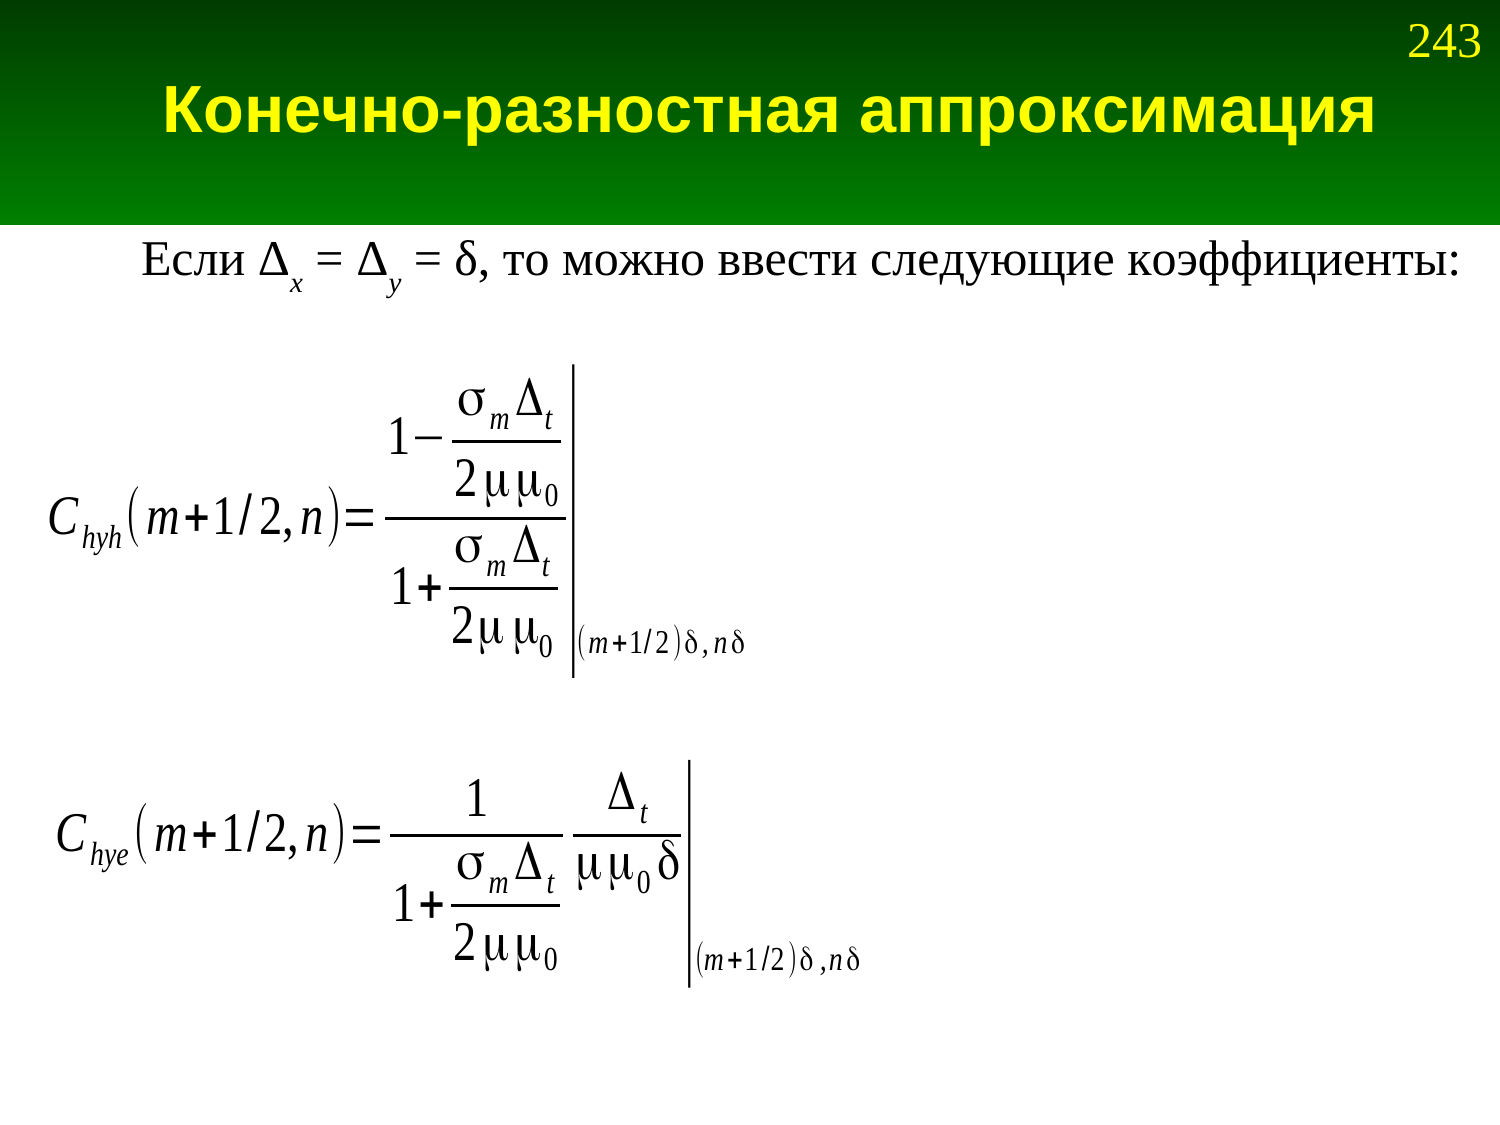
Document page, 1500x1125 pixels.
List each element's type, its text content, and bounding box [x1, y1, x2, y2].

title Конечно-разностная аппроксимация [100, 7, 1441, 204]
chart [35, 359, 757, 680]
text_box Если Δx = Δy = δ, то можно ввести следующие коэффициенты: [126, 218, 1477, 306]
chart [43, 756, 873, 991]
